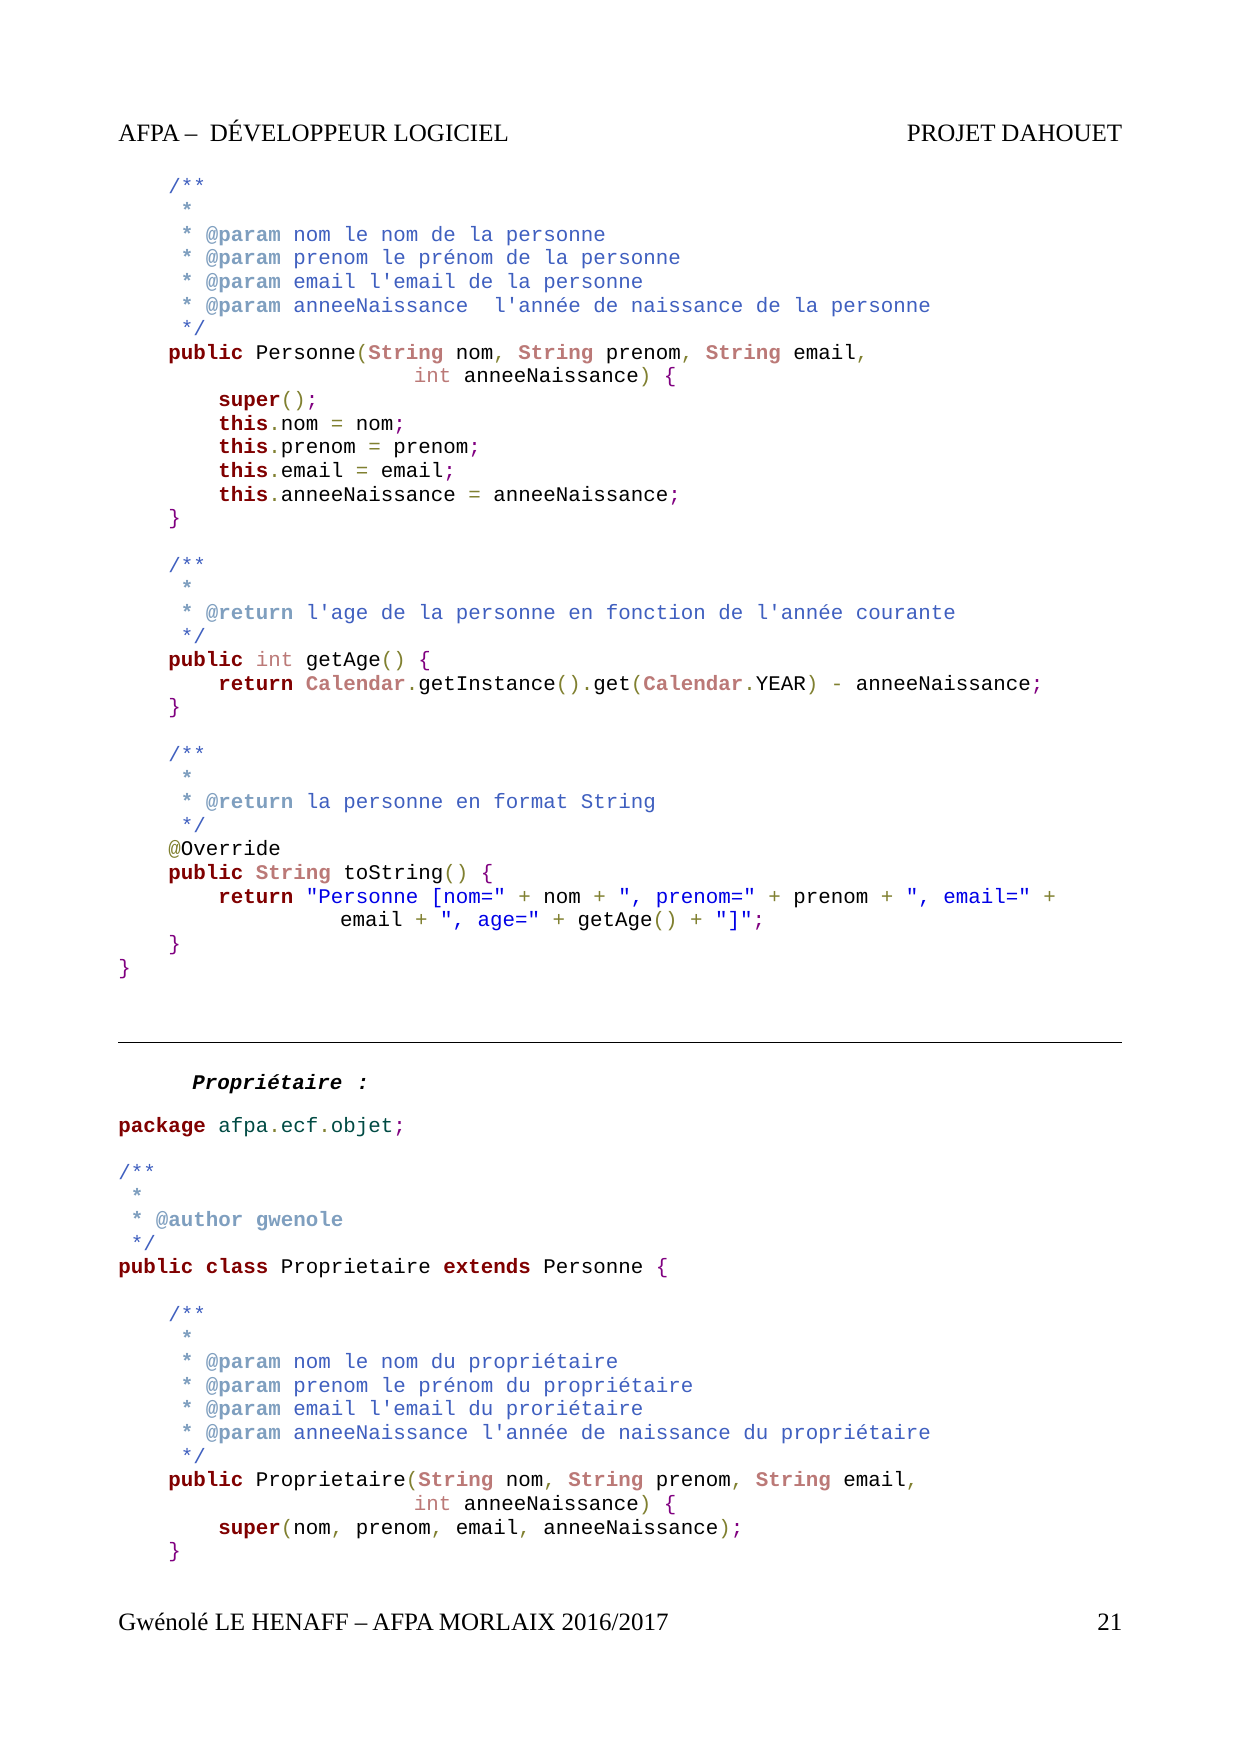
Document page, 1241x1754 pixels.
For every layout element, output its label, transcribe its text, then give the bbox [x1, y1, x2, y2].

text /** [118, 555, 1122, 578]
text */ [118, 1233, 1122, 1257]
text } [118, 697, 1122, 720]
text */ [118, 318, 1122, 342]
text * @author gwenole [118, 1209, 1122, 1233]
text */ [118, 626, 1122, 649]
text */ [118, 815, 1122, 838]
text public Proprietaire(String nom, String prenom, String email, [118, 1469, 1122, 1493]
text this.email = email; [118, 460, 1122, 484]
text /** [118, 744, 1122, 767]
text return Calendar.getInstance().get(Calendar.YEAR) - anneeNaissance; [118, 673, 1122, 697]
text public String toString() { [118, 862, 1122, 886]
text /** [118, 1304, 1122, 1327]
text * @param anneeNaissance l'année de naissance de la personne [118, 294, 1122, 318]
text * @param prenom le prénom du propriétaire [118, 1375, 1122, 1398]
text * [118, 1186, 1122, 1209]
text * @param email l'email de la personne [118, 271, 1122, 294]
text } [118, 1540, 1122, 1564]
text */ [118, 1446, 1122, 1469]
text public int getAge() { [118, 649, 1122, 673]
text super(nom, prenom, email, anneeNaissance); [118, 1517, 1122, 1540]
text * @return l'age de la personne en fonction de l'année courante [118, 602, 1122, 626]
text * @param email l'email du proriétaire [118, 1398, 1122, 1422]
text public class Proprietaire extends Personne { [118, 1257, 1122, 1280]
text int anneeNaissance) { [118, 1493, 1122, 1517]
text super(); [118, 389, 1122, 413]
text package afpa.ecf.objet; [118, 1115, 1122, 1138]
text email + ", age=" + getAge() + "]"; [118, 909, 1122, 933]
text * [118, 578, 1122, 602]
text * @param anneeNaissance l'année de naissance du propriétaire [118, 1422, 1122, 1446]
text this.nom = nom; [118, 413, 1122, 436]
text public Personne(String nom, String prenom, String email, [118, 342, 1122, 366]
text return "Personne [nom=" + nom + ", prenom=" + prenom + ", email=" + [118, 886, 1122, 909]
text int anneeNaissance) { [118, 366, 1122, 389]
text * [118, 200, 1122, 224]
text * @param nom le nom du propriétaire [118, 1351, 1122, 1375]
text } [118, 957, 1122, 980]
text } [118, 933, 1122, 957]
text Propriétaire : [118, 1072, 1122, 1095]
text this.anneeNaissance = anneeNaissance; [118, 484, 1122, 507]
text * @param nom le nom de la personne [118, 224, 1122, 247]
text * @param prenom le prénom de la personne [118, 247, 1122, 271]
text /** [118, 176, 1122, 200]
text /** [118, 1162, 1122, 1186]
text * [118, 1327, 1122, 1351]
text @Override [118, 838, 1122, 862]
text this.prenom = prenom; [118, 436, 1122, 460]
text * [118, 767, 1122, 791]
text } [118, 507, 1122, 531]
text * @return la personne en format String [118, 791, 1122, 815]
